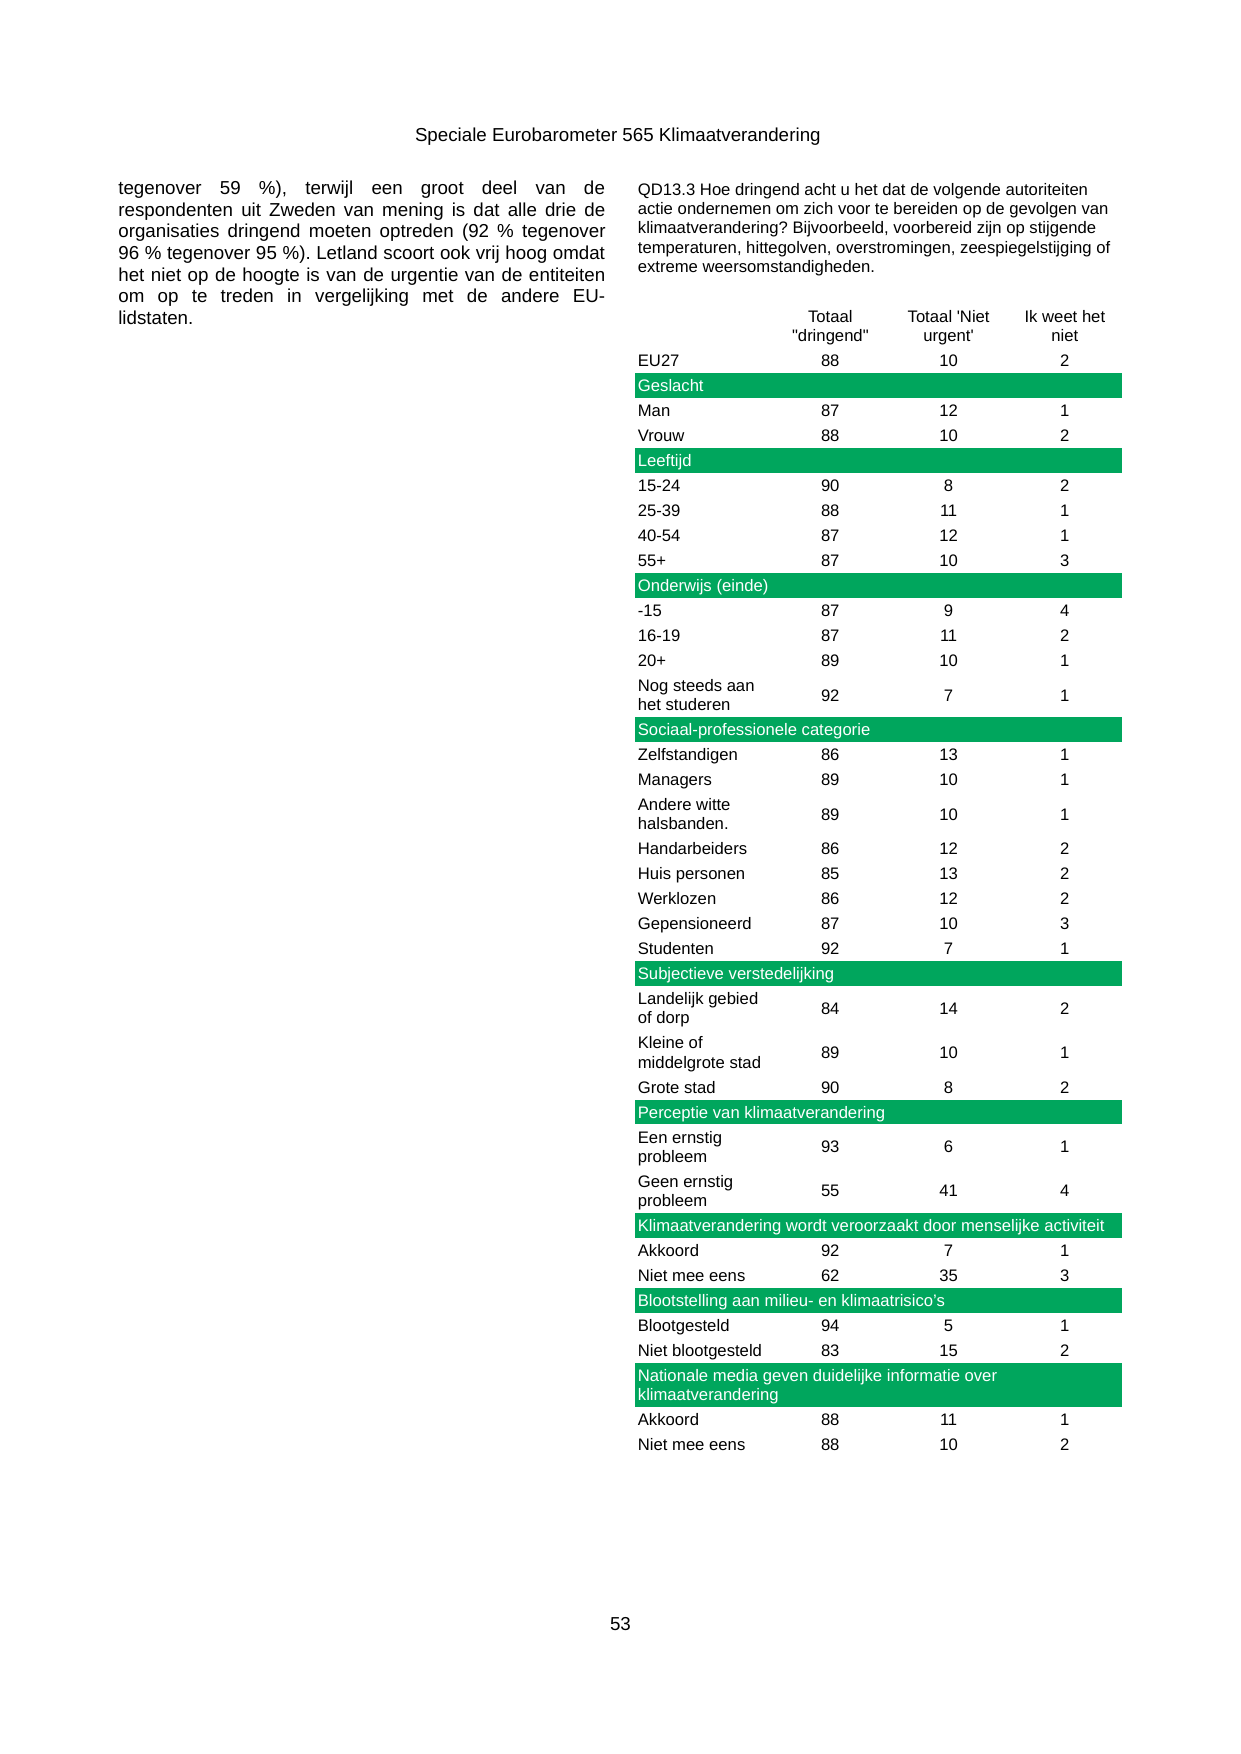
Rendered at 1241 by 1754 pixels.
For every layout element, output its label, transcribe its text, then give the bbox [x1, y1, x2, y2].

table_cell 1 [1007, 936, 1122, 961]
table_cell 4 [1007, 598, 1122, 623]
table_cell 1 [1007, 498, 1122, 523]
table_cell 87 [771, 598, 890, 623]
table_cell 12 [890, 398, 1007, 423]
table_cell 88 [771, 1407, 890, 1432]
table_cell 14 [890, 986, 1007, 1030]
table_cell 10 [890, 767, 1007, 792]
table_cell Nationale media geven duidelijke informatie over klimaatverandering [635, 1363, 1122, 1407]
table_cell 1 [1007, 1125, 1122, 1169]
table_cell [635, 304, 771, 348]
table_cell 93 [771, 1125, 890, 1169]
table_cell 9 [890, 598, 1007, 623]
table_cell 90 [771, 1075, 890, 1099]
table_cell 10 [890, 911, 1007, 936]
table_cell 2 [1007, 1432, 1122, 1457]
table_cell Kleine of middelgrote stad [635, 1030, 771, 1074]
table_cell Gepensioneerd [635, 911, 771, 936]
table_cell 89 [771, 648, 890, 673]
table_cell Niet mee eens [635, 1263, 771, 1288]
table_cell Perceptie van klimaatverandering [635, 1100, 1122, 1124]
table_cell -15 [635, 598, 771, 623]
table_cell 88 [771, 348, 890, 373]
table_cell 83 [771, 1338, 890, 1363]
table_cell 88 [771, 423, 890, 448]
table_cell Klimaatverandering wordt veroorzaakt door menselijke activiteit [635, 1213, 1122, 1238]
table_cell 13 [890, 861, 1007, 886]
table_cell 55 [771, 1169, 890, 1213]
table_cell 88 [771, 498, 890, 523]
table_cell 2 [1007, 1338, 1122, 1363]
table_cell 85 [771, 861, 890, 886]
table_cell 7 [890, 673, 1007, 717]
table_cell Blootgesteld [635, 1313, 771, 1338]
table_cell Leeftijd [635, 448, 1122, 473]
table_cell Akkoord [635, 1407, 771, 1432]
table_cell Landelijk gebied of dorp [635, 986, 771, 1030]
table_cell EU27 [635, 348, 771, 373]
table_cell 13 [890, 742, 1007, 767]
table_cell 84 [771, 986, 890, 1030]
table_cell 89 [771, 767, 890, 792]
table_cell 87 [771, 911, 890, 936]
table_cell 1 [1007, 523, 1122, 548]
table_cell 1 [1007, 1407, 1122, 1432]
table_cell 15-24 [635, 473, 771, 498]
table_cell 92 [771, 1238, 890, 1263]
table_cell 7 [890, 1238, 1007, 1263]
table_cell 1 [1007, 742, 1122, 767]
table_cell 1 [1007, 648, 1122, 673]
table_cell 86 [771, 836, 890, 861]
table_cell Nog steeds aan het studeren [635, 673, 771, 717]
table_cell 10 [890, 1030, 1007, 1074]
table_cell 11 [890, 1407, 1007, 1432]
table_cell [635, 279, 771, 304]
table_cell 7 [890, 936, 1007, 961]
table_cell 1 [1007, 1313, 1122, 1338]
table_cell 11 [890, 623, 1007, 648]
table_cell 10 [890, 792, 1007, 836]
table_cell 12 [890, 523, 1007, 548]
table_cell 10 [890, 648, 1007, 673]
table_cell 3 [1007, 548, 1122, 573]
table_cell 87 [771, 623, 890, 648]
table_cell 89 [771, 1030, 890, 1074]
table_cell Een ernstig probleem [635, 1125, 771, 1169]
table_cell 1 [1007, 792, 1122, 836]
table_cell 88 [771, 1432, 890, 1457]
table_cell 25-39 [635, 498, 771, 523]
table_cell 10 [890, 423, 1007, 448]
table_cell 3 [1007, 1263, 1122, 1288]
table_cell 2 [1007, 886, 1122, 911]
table_cell Werklozen [635, 886, 771, 911]
table_cell 10 [890, 348, 1007, 373]
table_cell Totaal 'Niet urgent' [890, 304, 1007, 348]
table_cell [771, 279, 890, 304]
table_cell 6 [890, 1125, 1007, 1169]
table_cell Ik weet het niet [1007, 304, 1122, 348]
table_cell Subjectieve verstedelijking [635, 961, 1122, 986]
table_cell 94 [771, 1313, 890, 1338]
table_cell 35 [890, 1263, 1007, 1288]
table_cell 11 [890, 498, 1007, 523]
table_cell 2 [1007, 473, 1122, 498]
table_cell Sociaal-professionele categorie [635, 717, 1122, 742]
table_cell Studenten [635, 936, 771, 961]
table_cell 41 [890, 1169, 1007, 1213]
table_cell Man [635, 398, 771, 423]
table_cell 2 [1007, 861, 1122, 886]
table_cell 1 [1007, 398, 1122, 423]
table_cell 87 [771, 523, 890, 548]
table_cell 86 [771, 742, 890, 767]
table_cell 12 [890, 886, 1007, 911]
table_cell Andere witte halsbanden. [635, 792, 771, 836]
table_cell Akkoord [635, 1238, 771, 1263]
table_cell 62 [771, 1263, 890, 1288]
table_cell Geen ernstig probleem [635, 1169, 771, 1213]
table_cell Zelfstandigen [635, 742, 771, 767]
table_cell 8 [890, 1075, 1007, 1099]
table_cell 10 [890, 548, 1007, 573]
table_cell 1 [1007, 673, 1122, 717]
table_cell [1007, 279, 1122, 304]
table_cell 12 [890, 836, 1007, 861]
table_cell 1 [1007, 767, 1122, 792]
table_cell 55+ [635, 548, 771, 573]
table_cell Huis personen [635, 861, 771, 886]
text tegenover 59 %), terwijl een groot deel van de respondenten uit Zweden van mening is dat alle drie de organisaties dringend moeten optreden (92 % tegenover 96 % tegenover 95 %). Letland scoort ook vrij hoog omdat het niet op de hoogte is van de urgentie van de entiteiten om op te treden in vergelijking met de andere EU-lidstaten. [118, 177, 605, 328]
table_cell Totaal "dringend" [771, 304, 890, 348]
table_cell Handarbeiders [635, 836, 771, 861]
table_cell [890, 279, 1007, 304]
table_cell 87 [771, 548, 890, 573]
table_cell 3 [1007, 911, 1122, 936]
table_cell 5 [890, 1313, 1007, 1338]
table_cell 92 [771, 673, 890, 717]
table_cell Vrouw [635, 423, 771, 448]
table_cell Geslacht [635, 373, 1122, 398]
table_cell 2 [1007, 836, 1122, 861]
table_cell 1 [1007, 1238, 1122, 1263]
table_cell 16-19 [635, 623, 771, 648]
table_cell 86 [771, 886, 890, 911]
table_cell 89 [771, 792, 890, 836]
table_cell Niet blootgesteld [635, 1338, 771, 1363]
table_cell 92 [771, 936, 890, 961]
table_cell 4 [1007, 1169, 1122, 1213]
table_cell 1 [1007, 1030, 1122, 1074]
table_cell 2 [1007, 623, 1122, 648]
table_cell 40-54 [635, 523, 771, 548]
table_cell 8 [890, 473, 1007, 498]
table_cell Managers [635, 767, 771, 792]
table_cell Niet mee eens [635, 1432, 771, 1457]
table_cell 2 [1007, 986, 1122, 1030]
table_cell 2 [1007, 1075, 1122, 1099]
table_cell 15 [890, 1338, 1007, 1363]
table_cell Blootstelling aan milieu- en klimaatrisico’s [635, 1288, 1122, 1313]
table_header QD13.3 Hoe dringend acht u het dat de volgende autoriteiten actie ondernemen om zich voor te bereiden op de gevolgen van klimaatverandering? Bijvoorbeeld, voorbereid zijn op stijgende temperaturen, hittegolven, overstromingen, zeespiegelstijging of extreme weersomstandigheden. [635, 177, 1122, 279]
table_cell Grote stad [635, 1075, 771, 1099]
table_cell 90 [771, 473, 890, 498]
table_cell 20+ [635, 648, 771, 673]
table_cell 2 [1007, 348, 1122, 373]
table_cell 10 [890, 1432, 1007, 1457]
table_cell 2 [1007, 423, 1122, 448]
table_cell Onderwijs (einde) [635, 573, 1122, 598]
table_cell 87 [771, 398, 890, 423]
